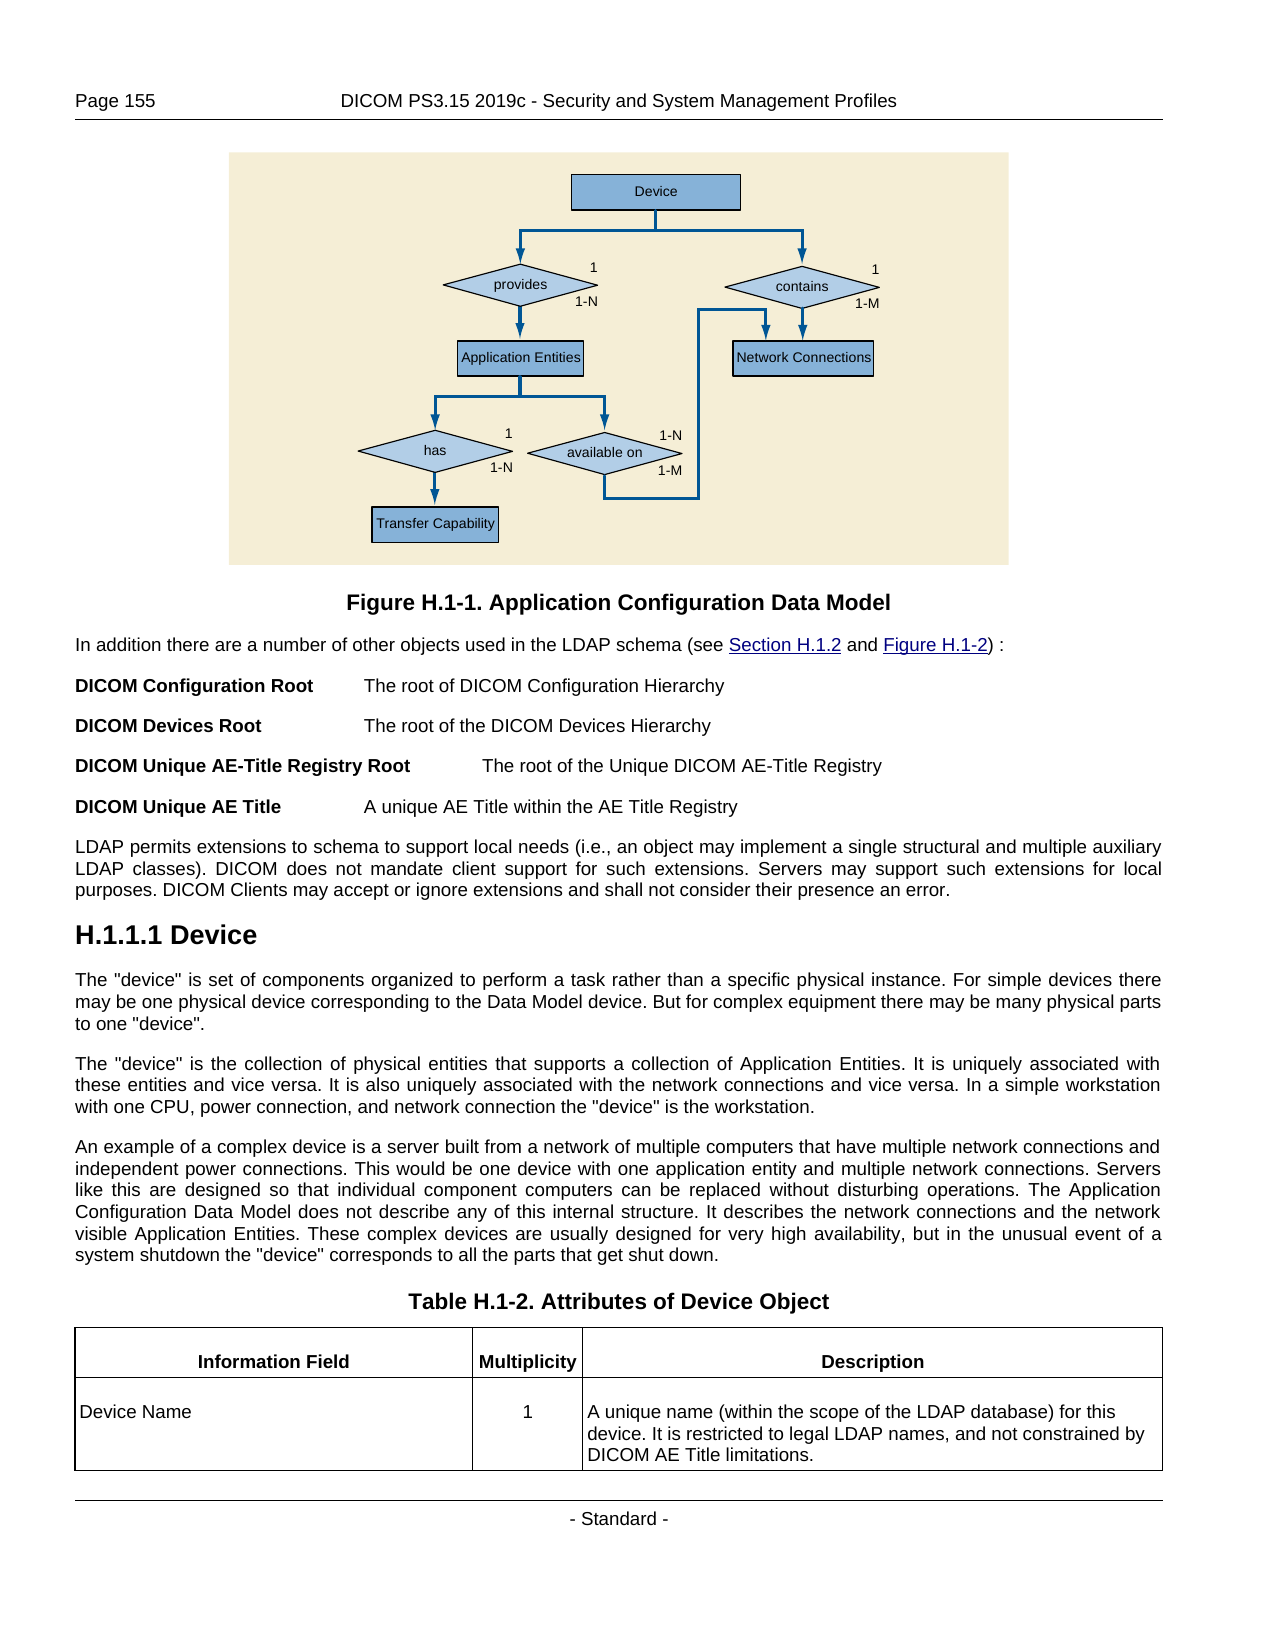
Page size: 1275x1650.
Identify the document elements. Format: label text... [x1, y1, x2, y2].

text LDAP permits extensions to schema to support local needs (i.e., an object may implement a single structural and multiple auxiliary LDAP classes). DICOM does not mandate client support for such extensions. Servers may support such extensions for local purposes. DICOM Clients may accept or ignore extensions and shall not consider their presence an error. [75, 836, 1162, 900]
text DICOM Unique AE-Title Registry Root The root of the Unique DICOM AE-Title Registry [75, 755, 1162, 777]
text DICOM Unique AE Title A unique AE Title within the AE Title Registry [75, 795, 1162, 817]
table_cell Device Name [76, 1378, 472, 1470]
text An example of a complex device is a server built from a network of multiple computers that have multiple network connections and independent power connections. This would be one device with one application entity and multiple network connections. Servers like this are designed so that individual component computers can be replaced without disturbing operations. The Application Configuration Data Model does not describe any of this internal structure. It describes the network connections and the network visible Application Entities. These complex devices are usually designed for very high availability, but in the unusual event of a system shutdown the "device" corresponds to all the parts that get shut down. [75, 1136, 1162, 1265]
table_header Multiplicity [473, 1328, 582, 1377]
text DICOM Devices Root The root of the DICOM Devices Hierarchy [75, 715, 1162, 736]
text Table H.1-2. Attributes of Device Object [75, 1288, 1162, 1314]
table_cell A unique name (within the scope of the LDAP database) for this device. It is restricted to legal LDAP names, and not constrained by DICOM AE Title limitations. [583, 1378, 1162, 1470]
table_header Information Field [76, 1328, 472, 1377]
text H.1.1.1 Device [75, 919, 1162, 950]
text DICOM Configuration Root The root of DICOM Configuration Hierarchy [75, 674, 1162, 696]
text In addition there are a number of other objects used in the LDAP schema (see Section H.1.2 and Figure H.1-2) : [75, 634, 1162, 656]
text The "device" is set of components organized to perform a task rather than a specific physical instance. For simple devices there may be one physical device corresponding to the Data Model device. But for complex equipment there may be many physical parts to one "device". [75, 969, 1162, 1034]
text Figure H.1-1. Application Configuration Data Model [75, 589, 1162, 615]
table_header Description [583, 1328, 1162, 1377]
table_cell 1 [473, 1378, 582, 1470]
text The "device" is the collection of physical entities that supports a collection of Application Entities. It is uniquely associated with these entities and vice versa. It is also uniquely associated with the network connections and vice versa. In a simple workstation with one CPU, power connection, and network connection the "device" is the workstation. [75, 1053, 1162, 1117]
